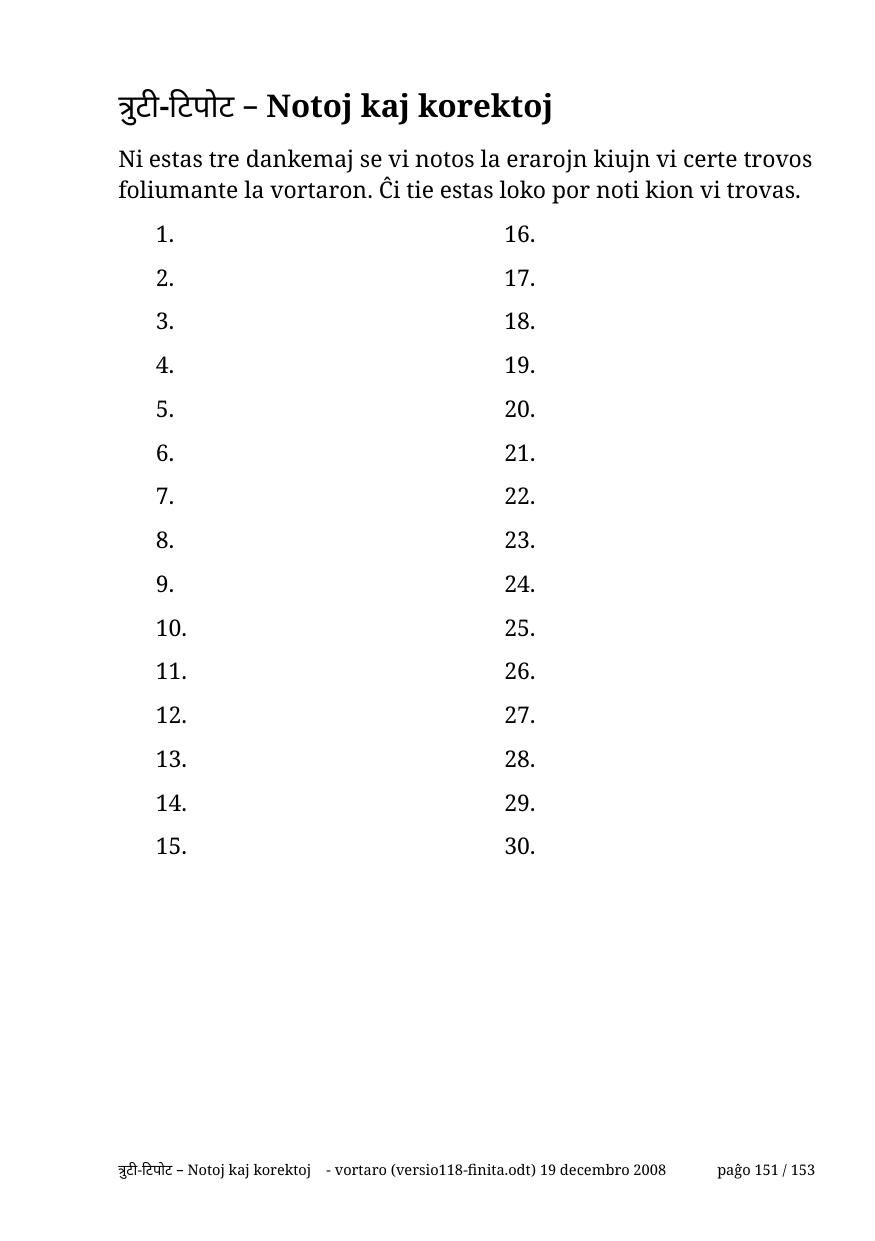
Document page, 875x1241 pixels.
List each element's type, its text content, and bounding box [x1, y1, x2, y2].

text Ni estas tre dankemaj se vi notos la erarojn kiujn vi certe trovos foliumante la vortaron. Ĉi tie estas loko por noti kion vi trovas. [118, 143, 815, 205]
subtitle त्रुटी-टिपोट – Notoj kaj korektoj [118, 84, 815, 130]
